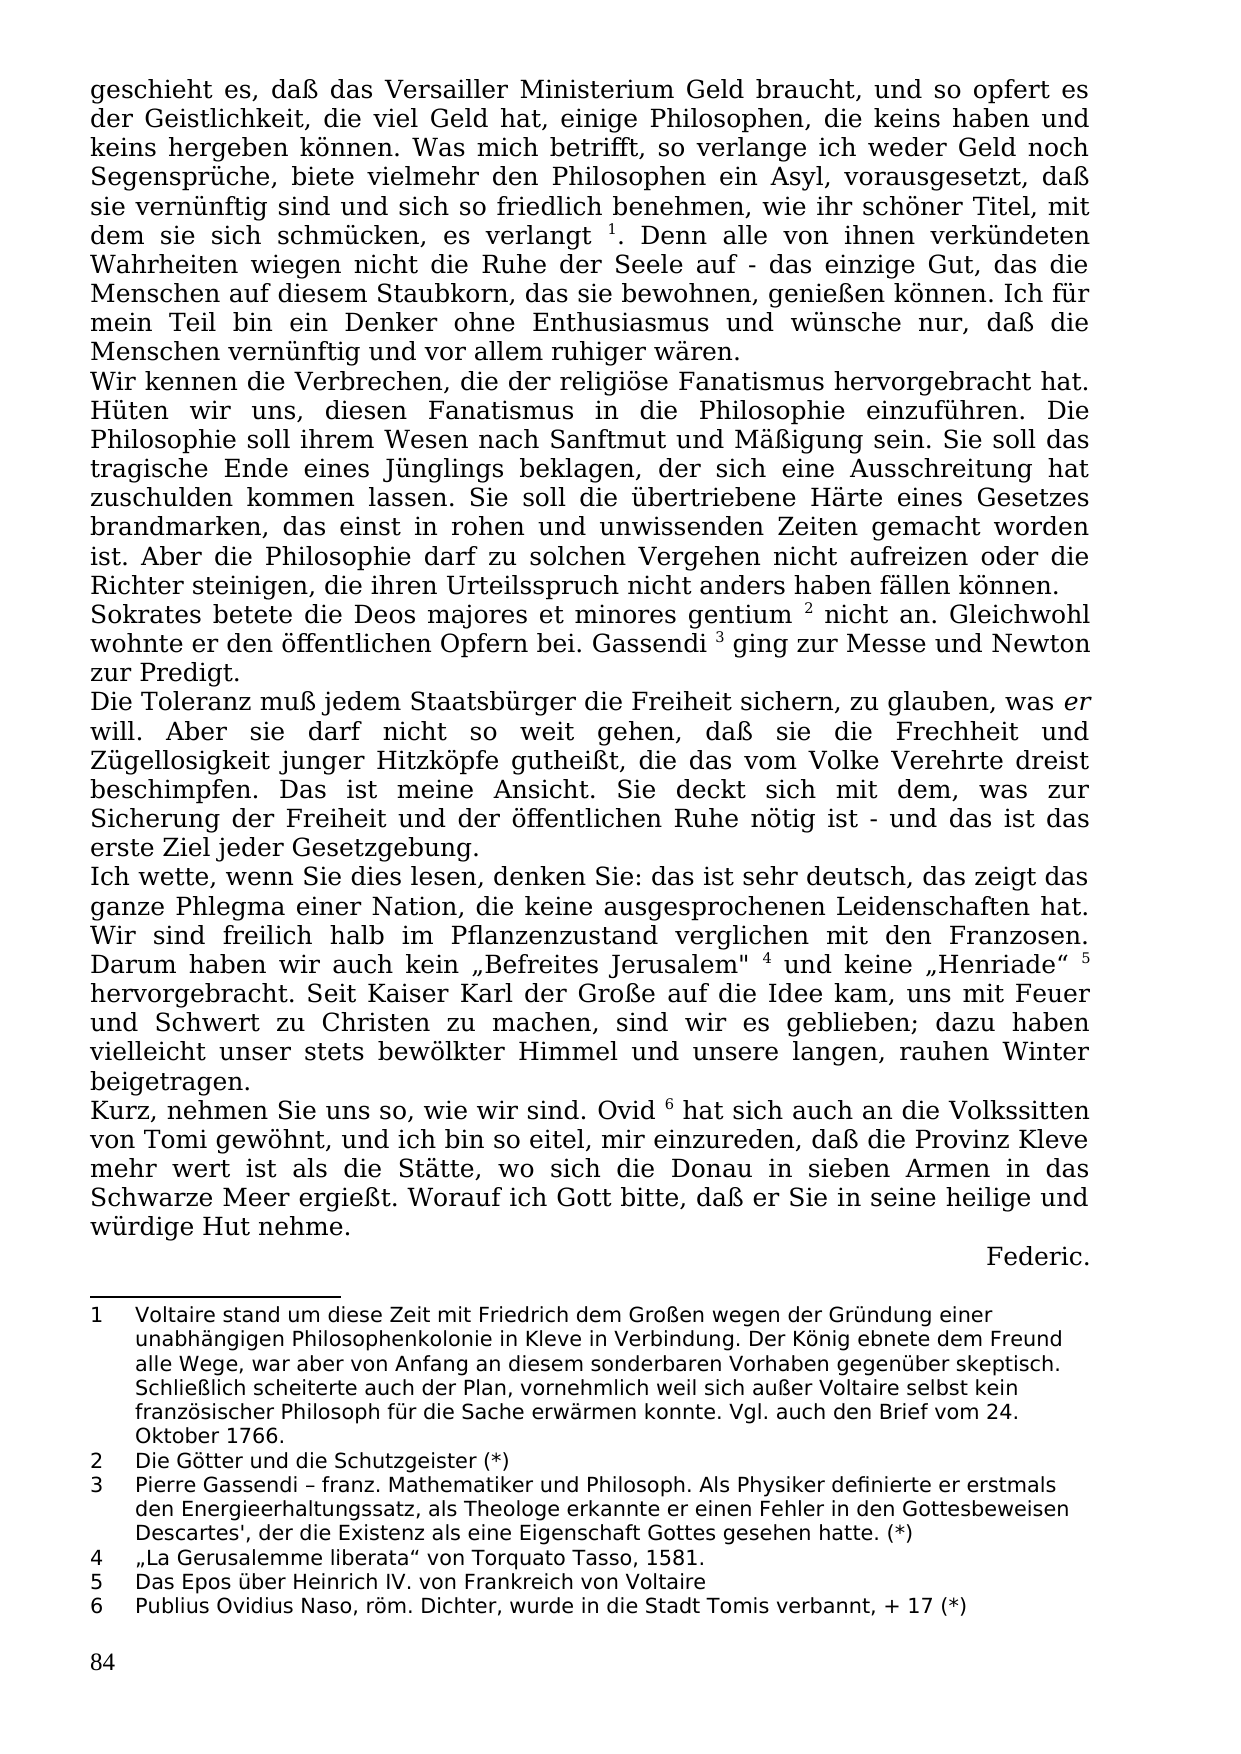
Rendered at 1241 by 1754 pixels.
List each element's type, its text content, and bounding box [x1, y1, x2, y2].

text Pierre Gassendi – franz. Mathematiker und Philosoph. Als Physiker definierte er erstmals den Energieerhaltungssatz, als Theologe erkannte er einen Fehler in den Gottesbeweisen Descartes', der die Existenz als eine Eigenschaft Gottes gesehen hatte. (*) [90, 1473, 1091, 1546]
text geschieht es, daß das Versailler Ministerium Geld braucht, und so opfert es der Geistlichkeit, die viel Geld hat, einige Philosophen, die keins haben und keins hergeben können. Was mich betrifft, so verlange ich weder Geld noch Segensprüche, biete vielmehr den Philosophen ein Asyl, vorausgesetzt, daß sie vernünftig sind und sich so friedlich benehmen, wie ihr schöner Titel, mit dem sie sich schmücken, es verlangt . Denn alle von ihnen verkündeten Wahrheiten wiegen nicht die Ruhe der Seele auf - das einzige Gut, das die Menschen auf diesem Staubkorn, das sie bewohnen, genießen können. Ich für mein Teil bin ein Denker ohne Enthusiasmus und wünsche nur, daß die Menschen vernünftig und vor allem ruhiger wären. [90, 75, 1091, 367]
text Publius Ovidius Naso, röm. Dichter, wurde in die Stadt Tomis verbannt, + 17 (*) [90, 1594, 1091, 1618]
text „La Gerusalemme liberata“ von Torquato Tasso, 1581. [90, 1546, 1091, 1570]
text Die Toleranz muß jedem Staatsbürger die Freiheit sichern, zu glauben, was er will. Aber sie darf nicht so weit gehen, daß sie die Frechheit und Zügellosigkeit junger Hitzköpfe gutheißt, die das vom Volke Verehrte dreist beschimpfen. Das ist meine Ansicht. Sie deckt sich mit dem, was zur Sicherung der Freiheit und der öffentlichen Ruhe nötig ist - und das ist das erste Ziel jeder Gesetzgebung. [90, 687, 1091, 862]
text Die Götter und die Schutzgeister (*) [90, 1449, 1091, 1473]
text Wir kennen die Verbrechen, die der religiöse Fanatismus hervorgebracht hat. Hüten wir uns, diesen Fanatismus in die Philosophie einzuführen. Die Philosophie soll ihrem Wesen nach Sanftmut und Mäßigung sein. Sie soll das tragische Ende eines Jünglings beklagen, der sich eine Ausschreitung hat zuschulden kommen lassen. Sie soll die übertriebene Härte eines Gesetzes brandmarken, das einst in rohen und unwissenden Zeiten gemacht worden ist. Aber die Philosophie darf zu solchen Vergehen nicht aufreizen oder die Richter steinigen, die ihren Urteilsspruch nicht anders haben fällen können. [90, 367, 1091, 600]
text Das Epos über Heinrich IV. von Frankreich von Voltaire [90, 1570, 1091, 1594]
text Sokrates betete die Deos majores et minores gentium nicht an. Gleichwohl wohnte er den öffentlichen Opfern bei. Gassendi ging zur Messe und Newton zur Predigt. [90, 600, 1091, 687]
text Kurz, nehmen Sie uns so, wie wir sind. Ovid hat sich auch an die Volkssitten von Tomi gewöhnt, und ich bin so eitel, mir einzureden, daß die Provinz Kleve mehr wert ist als die Stätte, wo sich die Donau in sieben Armen in das Schwarze Meer ergießt. Worauf ich Gott bitte, daß er Sie in seine heilige und würdige Hut nehme. [90, 1096, 1091, 1242]
text Ich wette, wenn Sie dies lesen, denken Sie: das ist sehr deutsch, das zeigt das ganze Phlegma einer Nation, die keine ausgesprochenen Leidenschaften hat. Wir sind freilich halb im Pflanzenzustand verglichen mit den Franzosen. Darum haben wir auch kein „Befreites Jerusalem" und keine „Henriade“ hervorgebracht. Seit Kaiser Karl der Große auf die Idee kam, uns mit Feuer und Schwert zu Christen zu machen, sind wir es geblieben; dazu haben vielleicht unser stets bewölkter Himmel und unsere langen, rauhen Winter beigetragen. [90, 862, 1091, 1096]
text Federic. [90, 1242, 1091, 1271]
text Voltaire stand um diese Zeit mit Friedrich dem Großen wegen der Gründung einer unabhängigen Philosophenkolonie in Kleve in Verbindung. Der König ebnete dem Freund alle Wege, war aber von Anfang an diesem sonderbaren Vorhaben gegenüber skeptisch. Schließlich scheiterte auch der Plan, vornehmlich weil sich außer Voltaire selbst kein französischer Philosoph für die Sache erwärmen konnte. Vgl. auch den Brief vom 24. Oktober 1766. [90, 1303, 1091, 1449]
